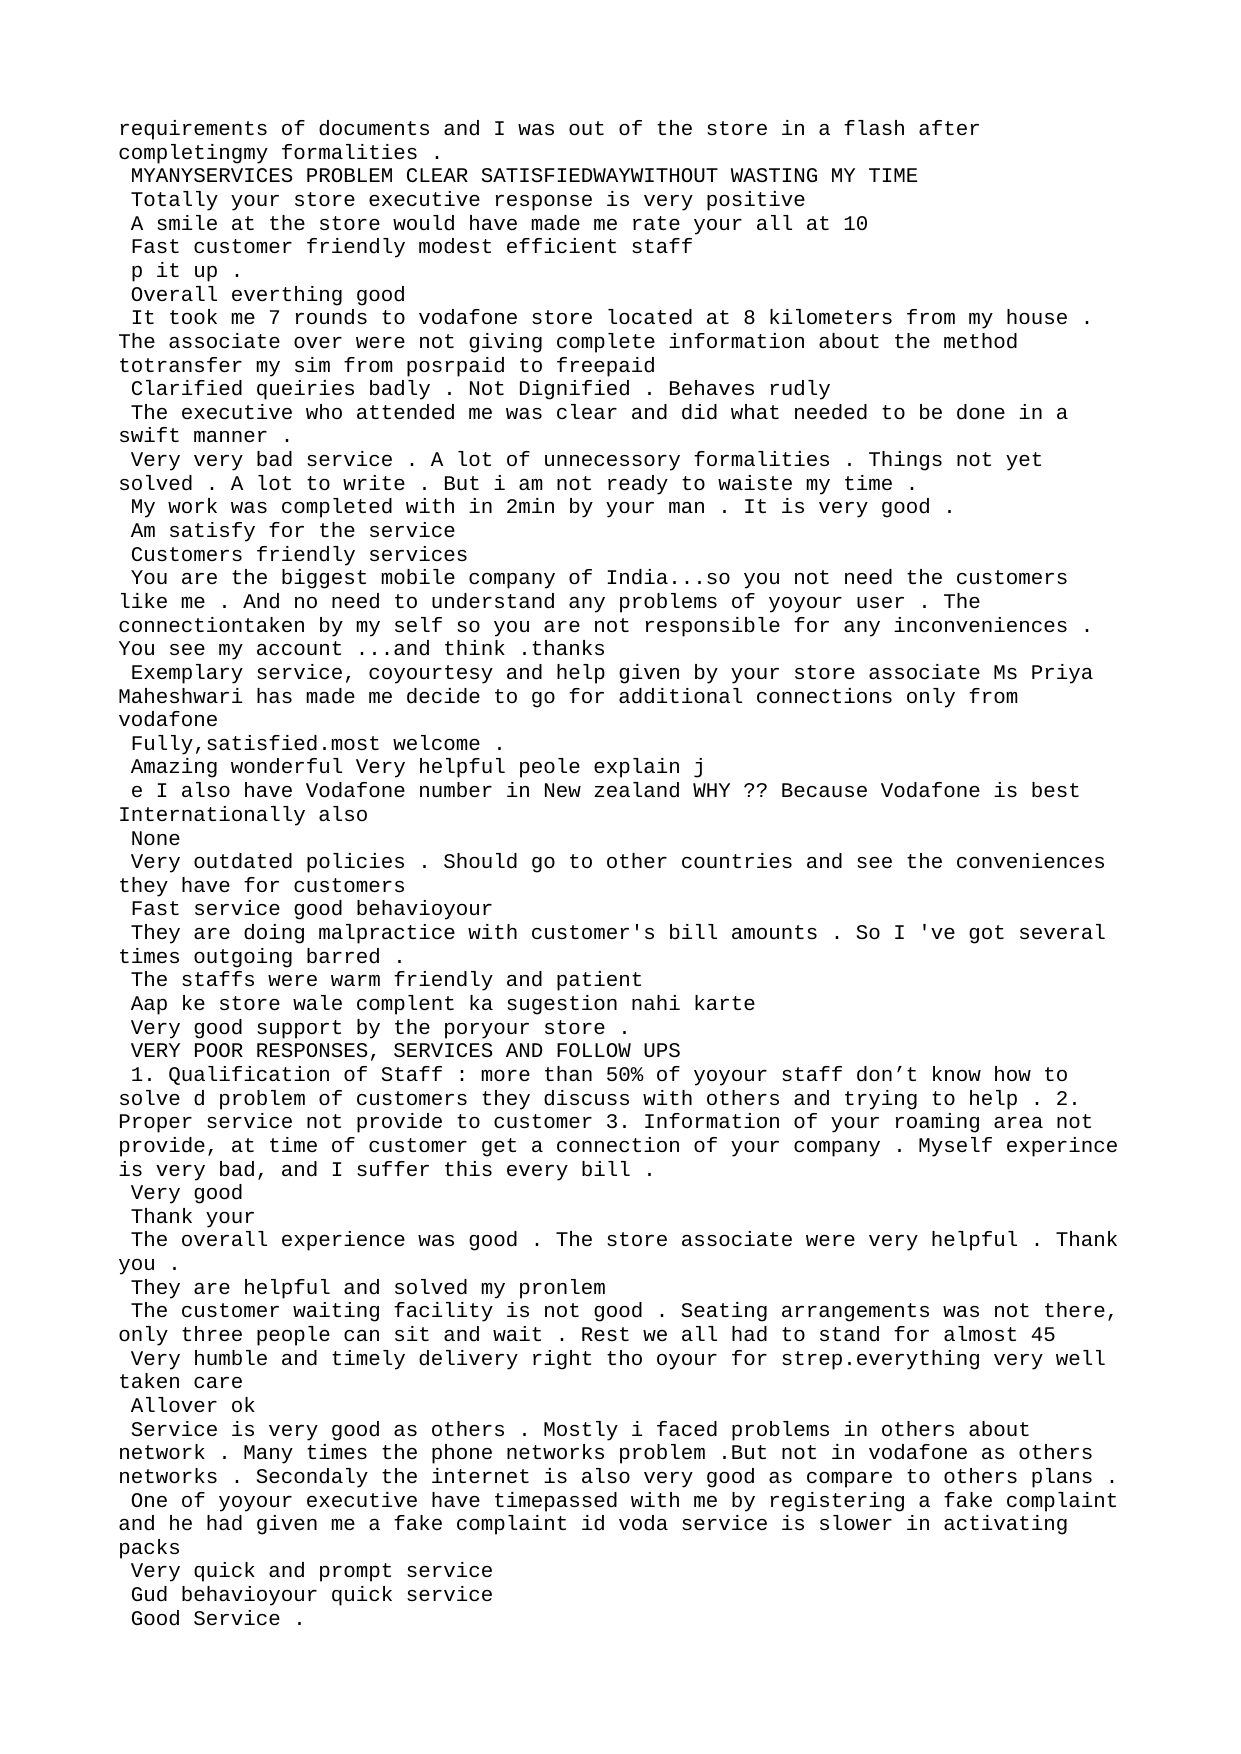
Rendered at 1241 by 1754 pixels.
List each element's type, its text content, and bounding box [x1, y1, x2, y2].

text requirements of documents and I was out of the store in a flash after completingmy formalities . [118, 118, 1122, 165]
text Aap ke store wale complent ka sugestion nahi karte [118, 993, 1122, 1017]
text My work was completed with in 2min by your man . It is very good . [118, 496, 1122, 520]
text They are helpful and solved my pronlem [118, 1277, 1122, 1300]
text It took me 7 rounds to vodafone store located at 8 kilometers from my house . The associate over were not giving complete information about the method totransfer my sim from posrpaid to freepaid [118, 307, 1122, 378]
text A smile at the store would have made me rate your all at 10 [118, 213, 1122, 236]
text Amazing wonderful Very helpful peole explain j [118, 757, 1122, 780]
text Very outdated policies . Should go to other countries and see the conveniences they have for customers [118, 851, 1122, 898]
text Clarified queiries badly . Not Dignified . Behaves rudly [118, 378, 1122, 402]
text Fast customer friendly modest efficient staff [118, 236, 1122, 260]
text You are the biggest mobile company of India...so you not need the customers like me . And no need to understand any problems of yoyour user . The connectiontaken by my self so you are not responsible for any inconveniences . You see my account ...and think .thanks [118, 567, 1122, 662]
text Exemplary service, coyourtesy and help given by your store associate Ms Priya Maheshwari has made me decide to go for additional connections only from vodafone [118, 662, 1122, 733]
text Allover ok [118, 1395, 1122, 1419]
text Very very bad service . A lot of unnecessory formalities . Things not yet solved . A lot to write . But i am not ready to waiste my time . [118, 449, 1122, 496]
text Very good support by the poryour store . [118, 1017, 1122, 1040]
text They are doing malpractice with customer's bill amounts . So I 've got several times outgoing barred . [118, 922, 1122, 969]
text 1. Qualification of Staff : more than 50% of yoyour staff don’t know how to solve d problem of customers they discuss with others and trying to help . 2. Proper service not provide to customer 3. Information of your roaming area not provide, at time of customer get a connection of your company . Myself experince is very bad, and I suffer this every bill . [118, 1064, 1122, 1182]
text VERY POOR RESPONSES, SERVICES AND FOLLOW UPS [118, 1040, 1122, 1064]
text Very quick and prompt service [118, 1561, 1122, 1584]
text Thank your [118, 1206, 1122, 1229]
text Very humble and timely delivery right tho oyour for strep.everything very well taken care [118, 1348, 1122, 1395]
text The customer waiting facility is not good . Seating arrangements was not there, only three people can sit and wait . Rest we all had to stand for almost 45 [118, 1300, 1122, 1348]
text Overall everthing good [118, 284, 1122, 307]
text Totally your store executive response is very positive [118, 189, 1122, 213]
text The executive who attended me was clear and did what needed to be done in a swift manner . [118, 402, 1122, 449]
text Customers friendly services [118, 544, 1122, 567]
text One of yoyour executive have timepassed with me by registering a fake complaint and he had given me a fake complaint id voda service is slower in activating packs [118, 1489, 1122, 1561]
text None [118, 827, 1122, 851]
text The overall experience was good . The store associate were very helpful . Thank you . [118, 1229, 1122, 1277]
text Service is very good as others . Mostly i faced problems in others about network . Many times the phone networks problem .But not in vodafone as others networks . Secondaly the internet is also very good as compare to others plans . [118, 1419, 1122, 1489]
text MYANYSERVICES PROBLEM CLEAR SATISFIEDWAYWITHOUT WASTING MY TIME [118, 165, 1122, 189]
text Fully,satisfied.most welcome . [118, 733, 1122, 757]
text Very good [118, 1182, 1122, 1206]
text Am satisfy for the service [118, 520, 1122, 544]
text p it up . [118, 260, 1122, 284]
text The staffs were warm friendly and patient [118, 969, 1122, 993]
text Gud behavioyour quick service [118, 1584, 1122, 1608]
text Fast service good behavioyour [118, 898, 1122, 922]
text e I also have Vodafone number in New zealand WHY ?? Because Vodafone is best Internationally also [118, 780, 1122, 827]
text Good Service . [118, 1608, 1122, 1631]
